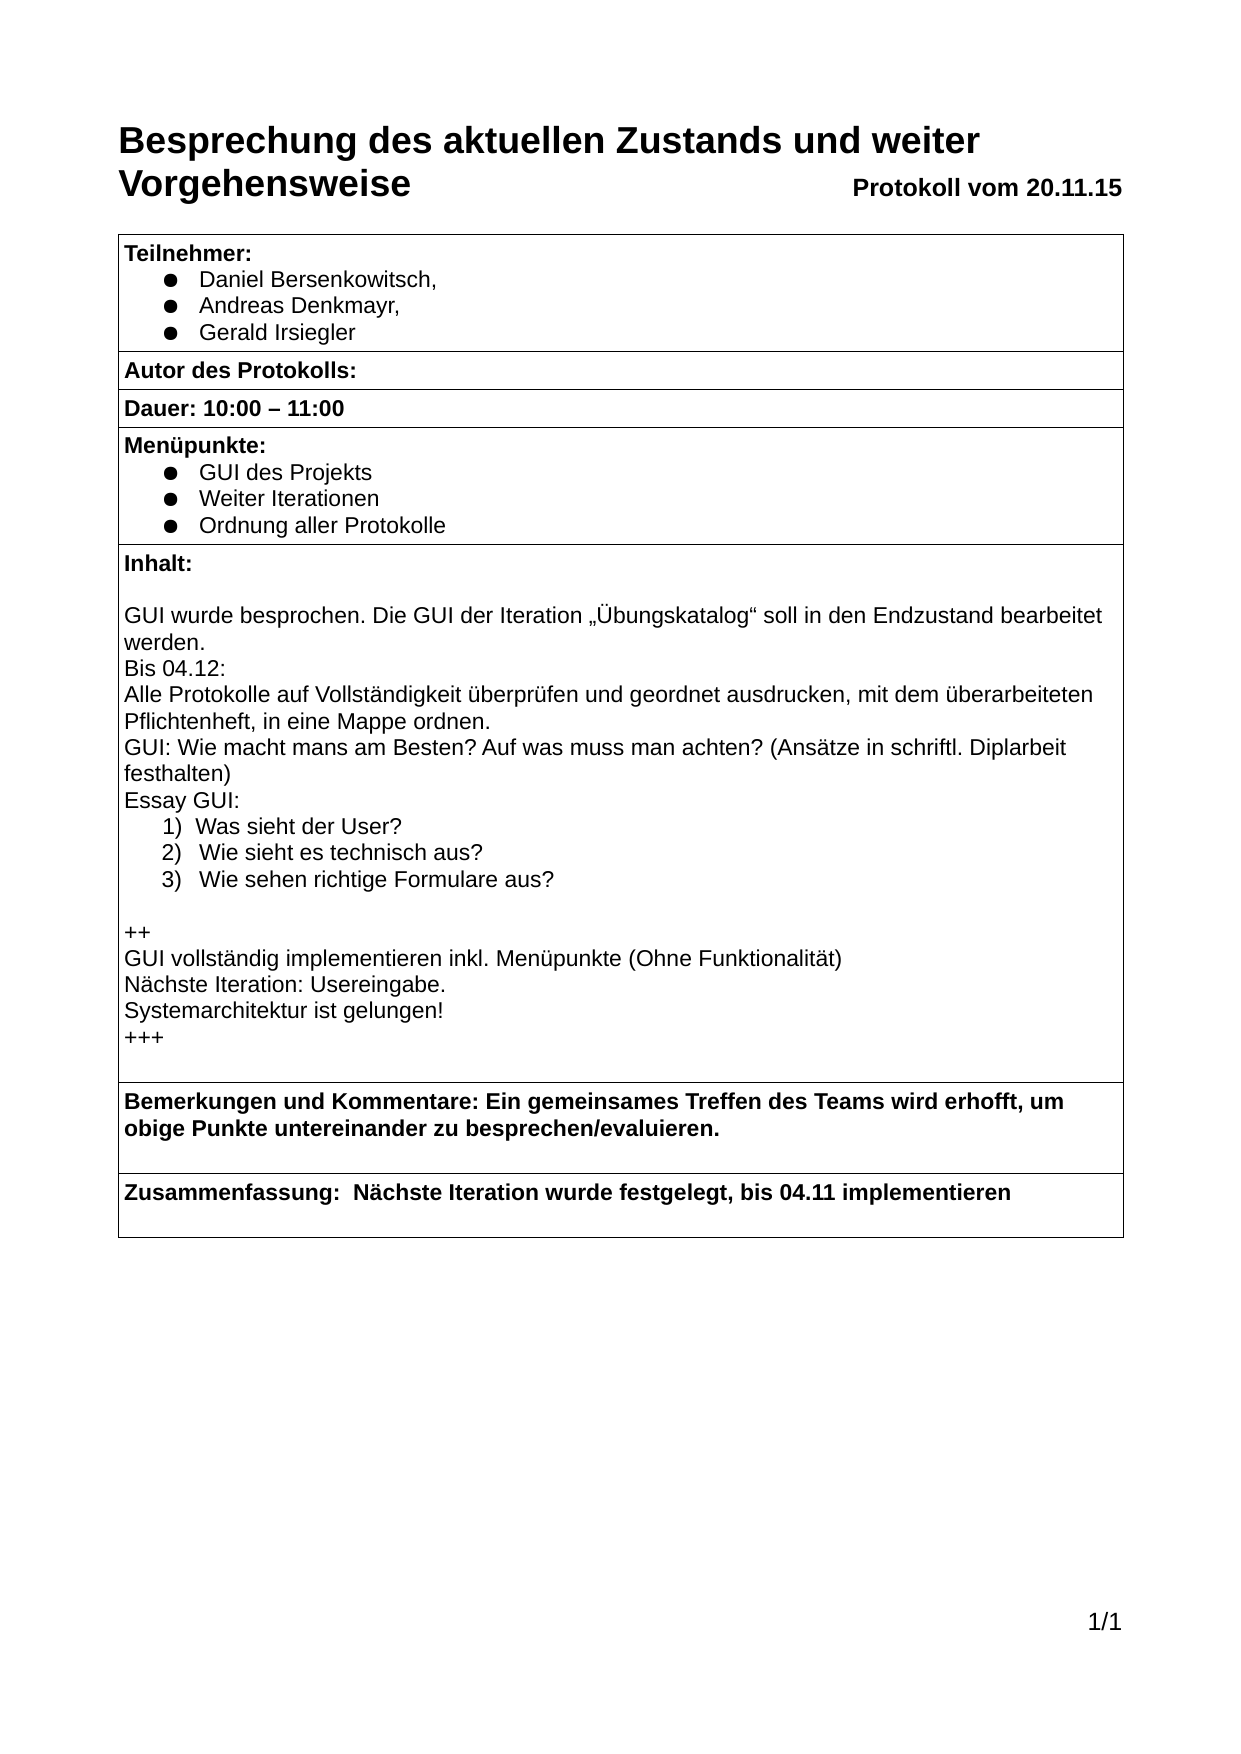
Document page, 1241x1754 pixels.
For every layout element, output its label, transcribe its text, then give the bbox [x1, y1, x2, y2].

table_cell Dauer: 10:00 – 11:00 [119, 390, 1123, 427]
table_cell Autor des Protokolls: [119, 352, 1123, 389]
table_cell Inhalt: GUI wurde besprochen. Die GUI der Iteration „Übungskatalog“ soll in den Endzustand bearbeitet werden. Bis 04.12: Alle Protokolle auf Vollständigkeit überprüfen und geordnet ausdrucken, mit dem überarbeiteten Pflichtenheft, in eine Mappe ordnen. GUI: Wie macht mans am Besten? Auf was muss man achten? (Ansätze in schriftl. Diplarbeit festhalten) Essay GUI: 1) Was sieht der User? Wie sieht es technisch aus? Wie sehen richtige Formulare aus? ++ GUI vollständig implementieren inkl. Menüpunkte (Ohne Funktionalität) Nächste Iteration: Usereingabe. Systemarchitektur ist gelungen! +++ [119, 545, 1123, 1082]
table_cell Bemerkungen und Kommentare: Ein gemeinsames Treffen des Teams wird erhofft, um obige Punkte untereinander zu besprechen/evaluieren. [119, 1083, 1123, 1173]
table_cell Menüpunkte: GUI des Projekts Weiter Iterationen Ordnung aller Protokolle [119, 428, 1123, 544]
table_header Teilnehmer: Daniel Bersenkowitsch, Andreas Denkmayr, Gerald Irsiegler [119, 235, 1123, 351]
table_cell Zusammenfassung: Nächste Iteration wurde festgelegt, bis 04.11 implementieren [119, 1174, 1123, 1237]
